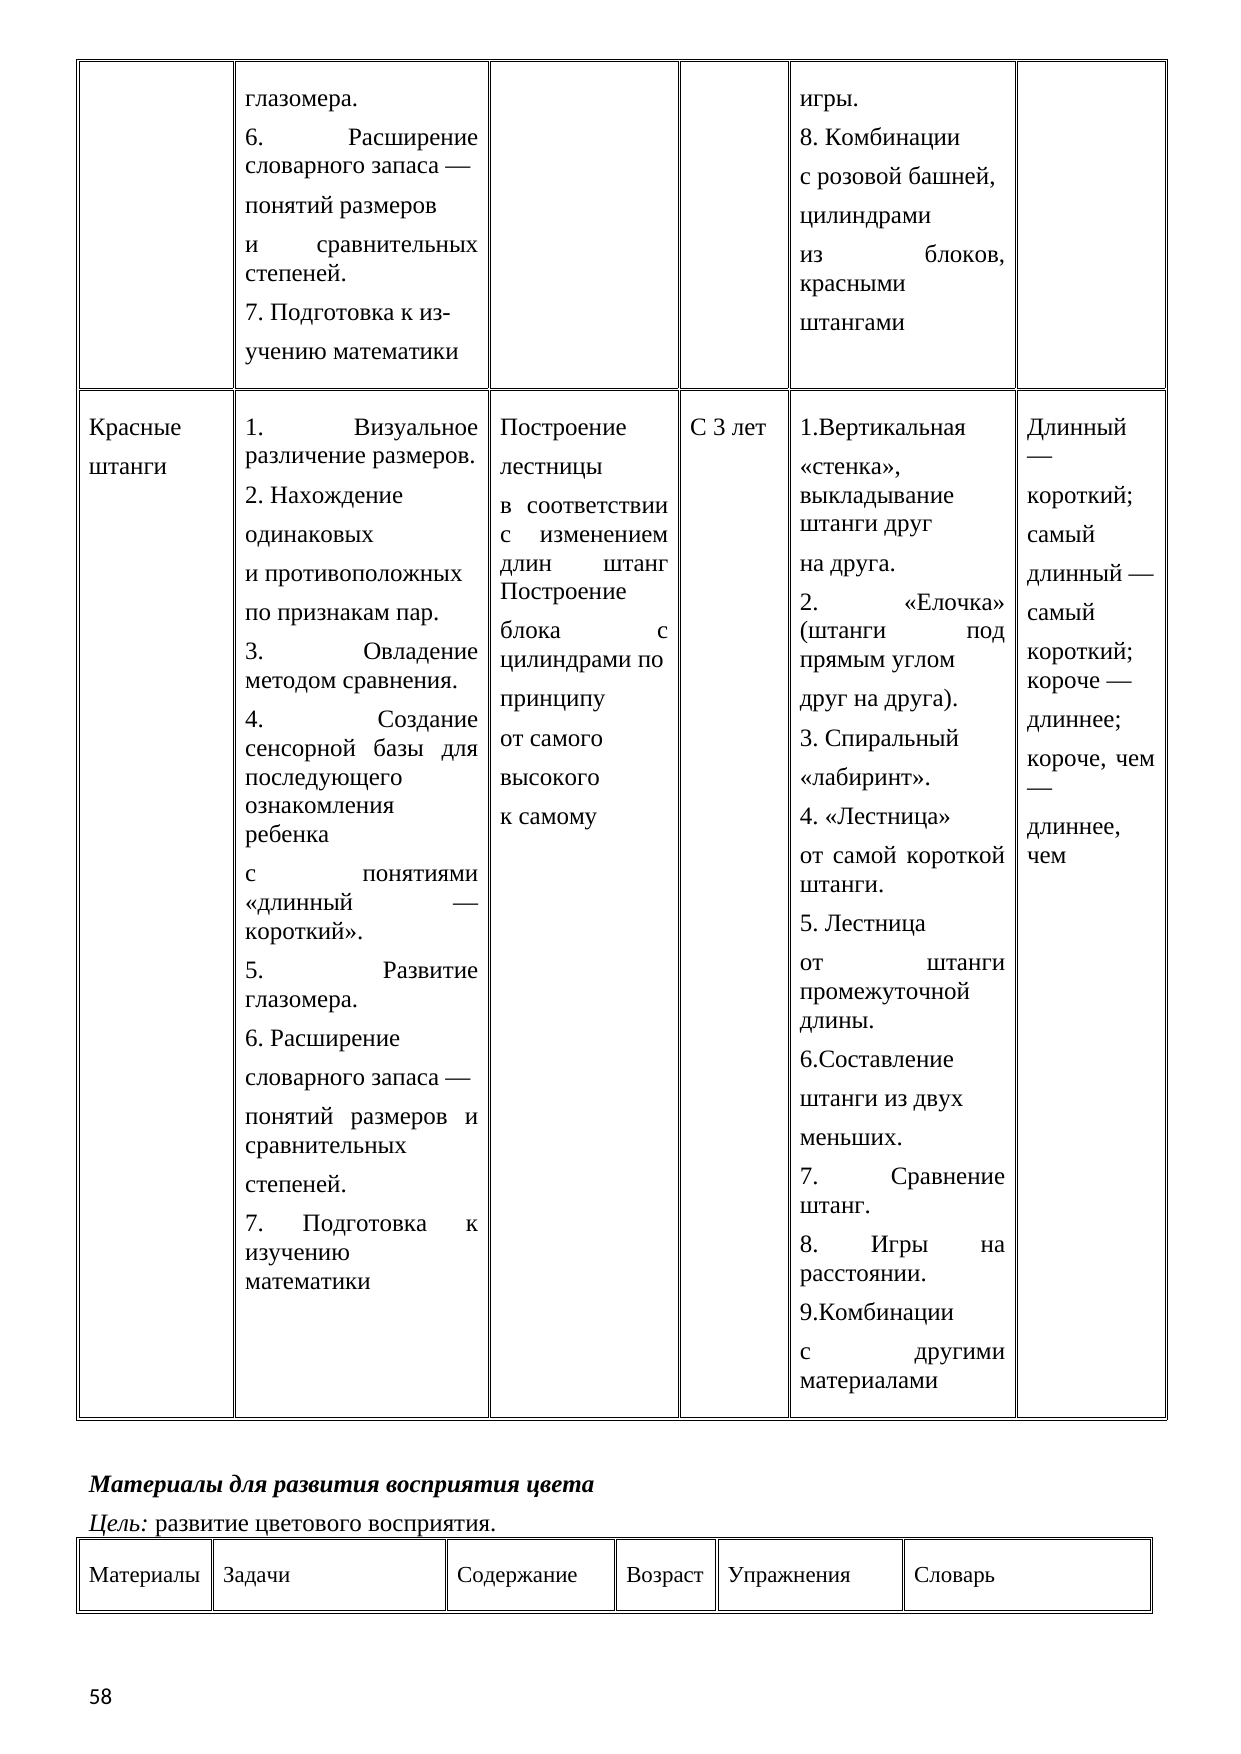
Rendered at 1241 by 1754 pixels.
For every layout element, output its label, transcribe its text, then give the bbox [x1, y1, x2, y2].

table_cell 1.Вертикальная «стенка», выкладывание штанги друг на друга. 2. «Елочка» (штанги под прямым углом друг на друга). 3. Спиральный «лабиринт». 4. «Лестница» от самой короткой штанги. 5. Лестница от штанги промежуточной длины. 6.Составление штанги из двух меньших. 7. Сравнение штанг. 8. Игры на расстоянии. 9.Комбинации с другими материалами [791, 391, 1015, 1417]
table_header Содержание [448, 1540, 614, 1610]
table_cell С 3 лет [681, 391, 788, 1417]
table_cell Построение лестницы в соответствии с изменением длин штанг Построение блока с цилиндрами по принципу от самого высокого к самому [491, 391, 678, 1417]
table_header Материалы [80, 1540, 211, 1610]
table_cell [80, 62, 233, 388]
table_cell игры. 8. Комбинации с розовой башней, цилиндрами из блоков, красными штангами [791, 62, 1015, 388]
text Материалы для развития восприятия цвета [89, 1469, 1175, 1498]
table_header Упражнения [719, 1540, 902, 1610]
table_cell Красные штанги [80, 391, 233, 1417]
table_cell 1. Визуальное различение размеров. 2. Нахождение одинаковых и противоположных по признакам пар. 3. Овладение методом сравнения. 4. Создание сенсорной базы для последующего ознакомления ребенка с понятиями «длинный ― короткий». 5. Развитие глазомера. 6. Расширение словарного запаса ― понятий размеров и сравнительных степеней. 7. Подготовка к изучению математики [236, 391, 488, 1417]
table_cell [681, 62, 788, 388]
table_header Задачи [214, 1540, 445, 1610]
table_cell глазомера. 6. Расширение словарного запаса ― понятий размеров и сравнительных степеней. 7. Подготовка к из- учению математики [236, 62, 488, 388]
table_cell [1018, 62, 1165, 388]
table_cell [491, 62, 678, 388]
table_cell Длинный ― короткий; самый длинный ― самый короткий; короче ― длиннее; короче, чем ― длиннее, чем [1018, 391, 1165, 1417]
table_header Возраст [617, 1540, 715, 1610]
text Цель: развитие цветового восприятия. [89, 1508, 1175, 1537]
table_header Словарь [905, 1540, 1150, 1610]
